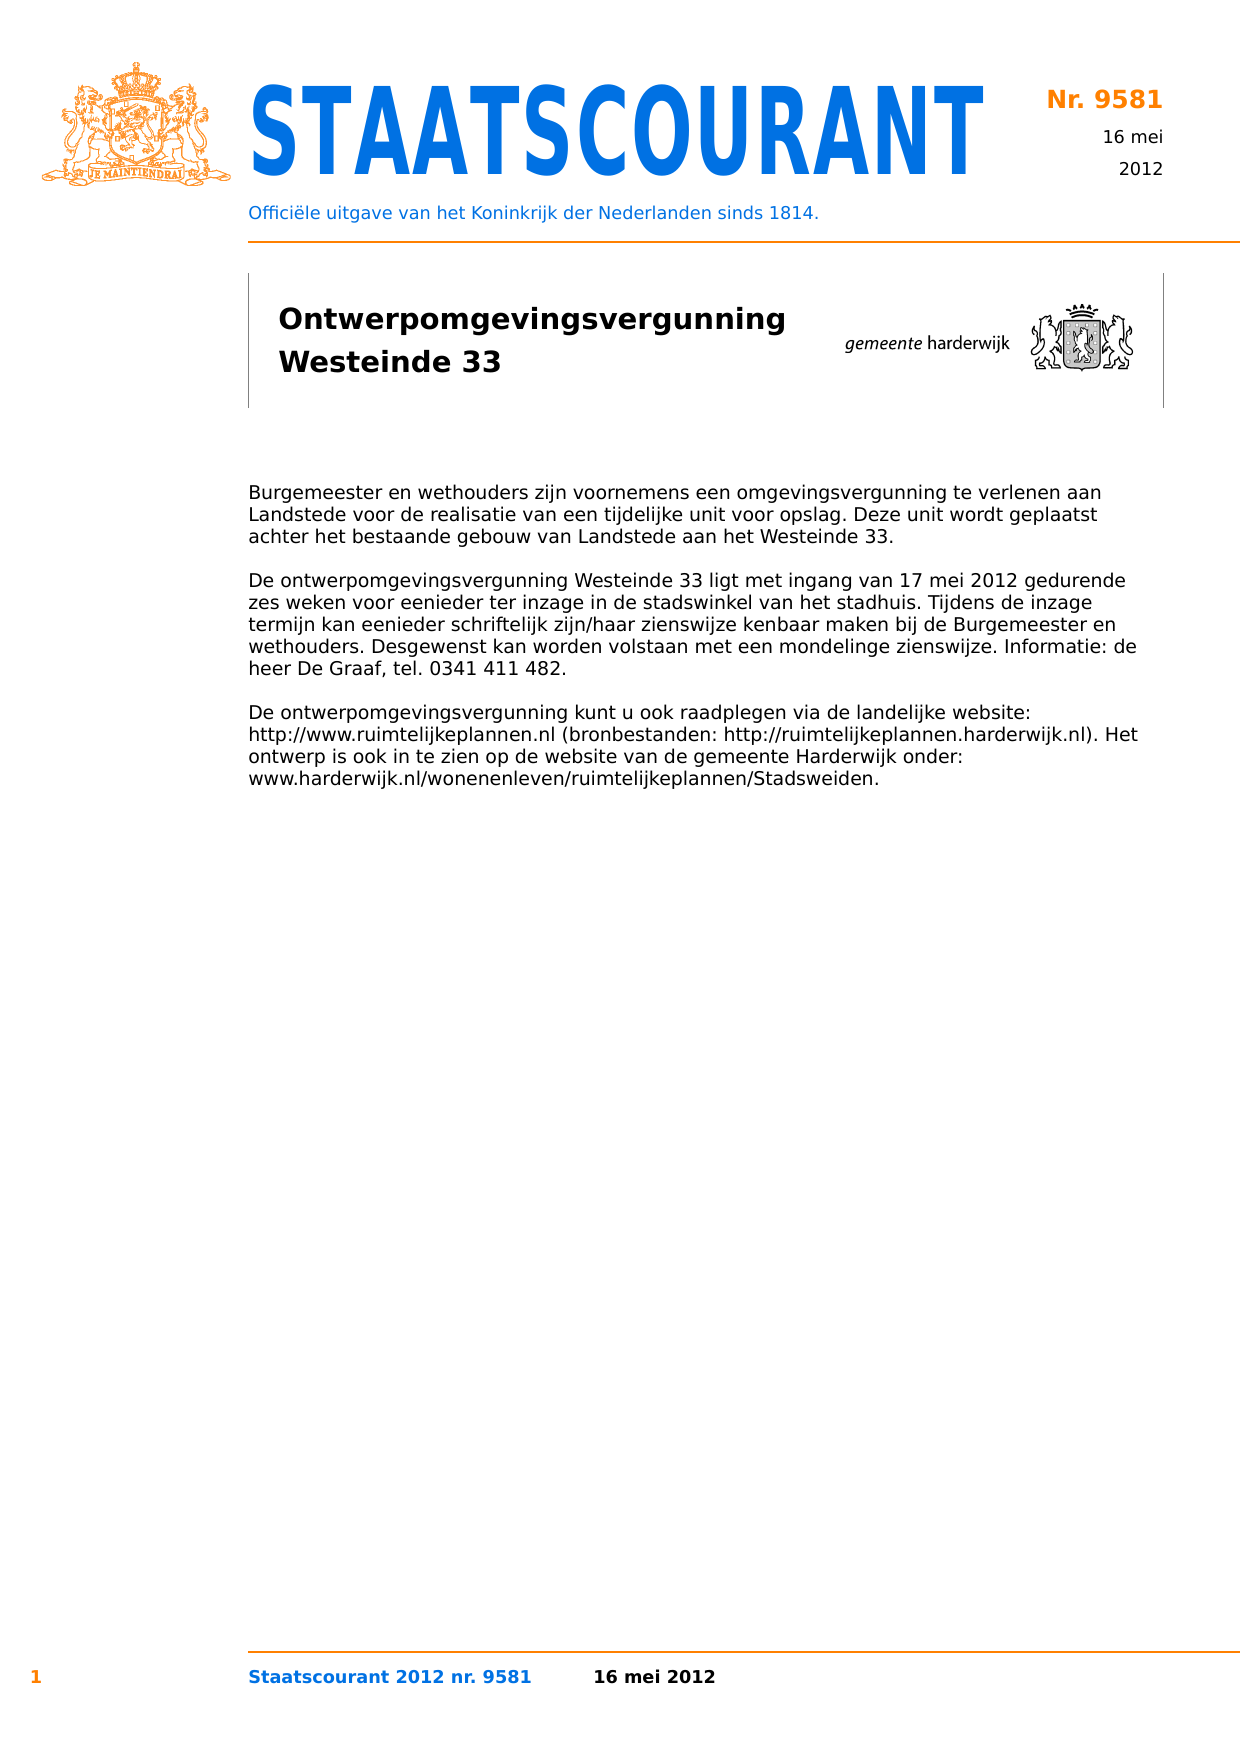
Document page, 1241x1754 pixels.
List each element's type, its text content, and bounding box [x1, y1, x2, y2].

table_header STAATSCOURANT [248, 62, 998, 203]
subtitle Ontwerpomgevingsvergunning Westeinde 33 [249, 273, 1163, 408]
picture [41, 62, 231, 186]
table_header Nr. 9581 [998, 62, 1240, 121]
text De ontwerpomgevingsvergunning kunt u ook raadplegen via de landelijke website: http://www.ruimtelijkeplannen.nl (bronbestanden: http://ruimtelijkeplannen.harderwijk.nl). Het ontwerp is ook in te zien op de website van de gemeente Harderwijk onder: www.harderwijk.nl/wonenenleven/ruimtelijkeplannen/Stadsweiden. [248, 702, 1163, 790]
table_cell Officiële uitgave van het Koninkrijk der Nederlanden sinds 1814. [248, 203, 1240, 241]
table_cell 2012 [998, 153, 1240, 203]
table_cell 16 mei [998, 121, 1240, 153]
picture [844, 302, 1134, 374]
table_header [25, 62, 248, 241]
text De ontwerpomgevingsvergunning Westeinde 33 ligt met ingang van 17 mei 2012 gedurende zes weken voor eenieder ter inzage in de stadswinkel van het stadhuis. Tijdens de inzage termijn kan eenieder schriftelijk zijn/haar zienswijze kenbaar maken bij de Burgemeester en wethouders. Desgewenst kan worden volstaan met een mondelinge zienswijze. Informatie: de heer De Graaf, tel. 0341 411 482. [248, 570, 1163, 680]
text Burgemeester en wethouders zijn voornemens een omgevingsvergunning te verlenen aan Landstede voor de realisatie van een tijdelijke unit voor opslag. Deze unit wordt geplaatst achter het bestaande gebouw van Landstede aan het Westeinde 33. [248, 482, 1163, 548]
